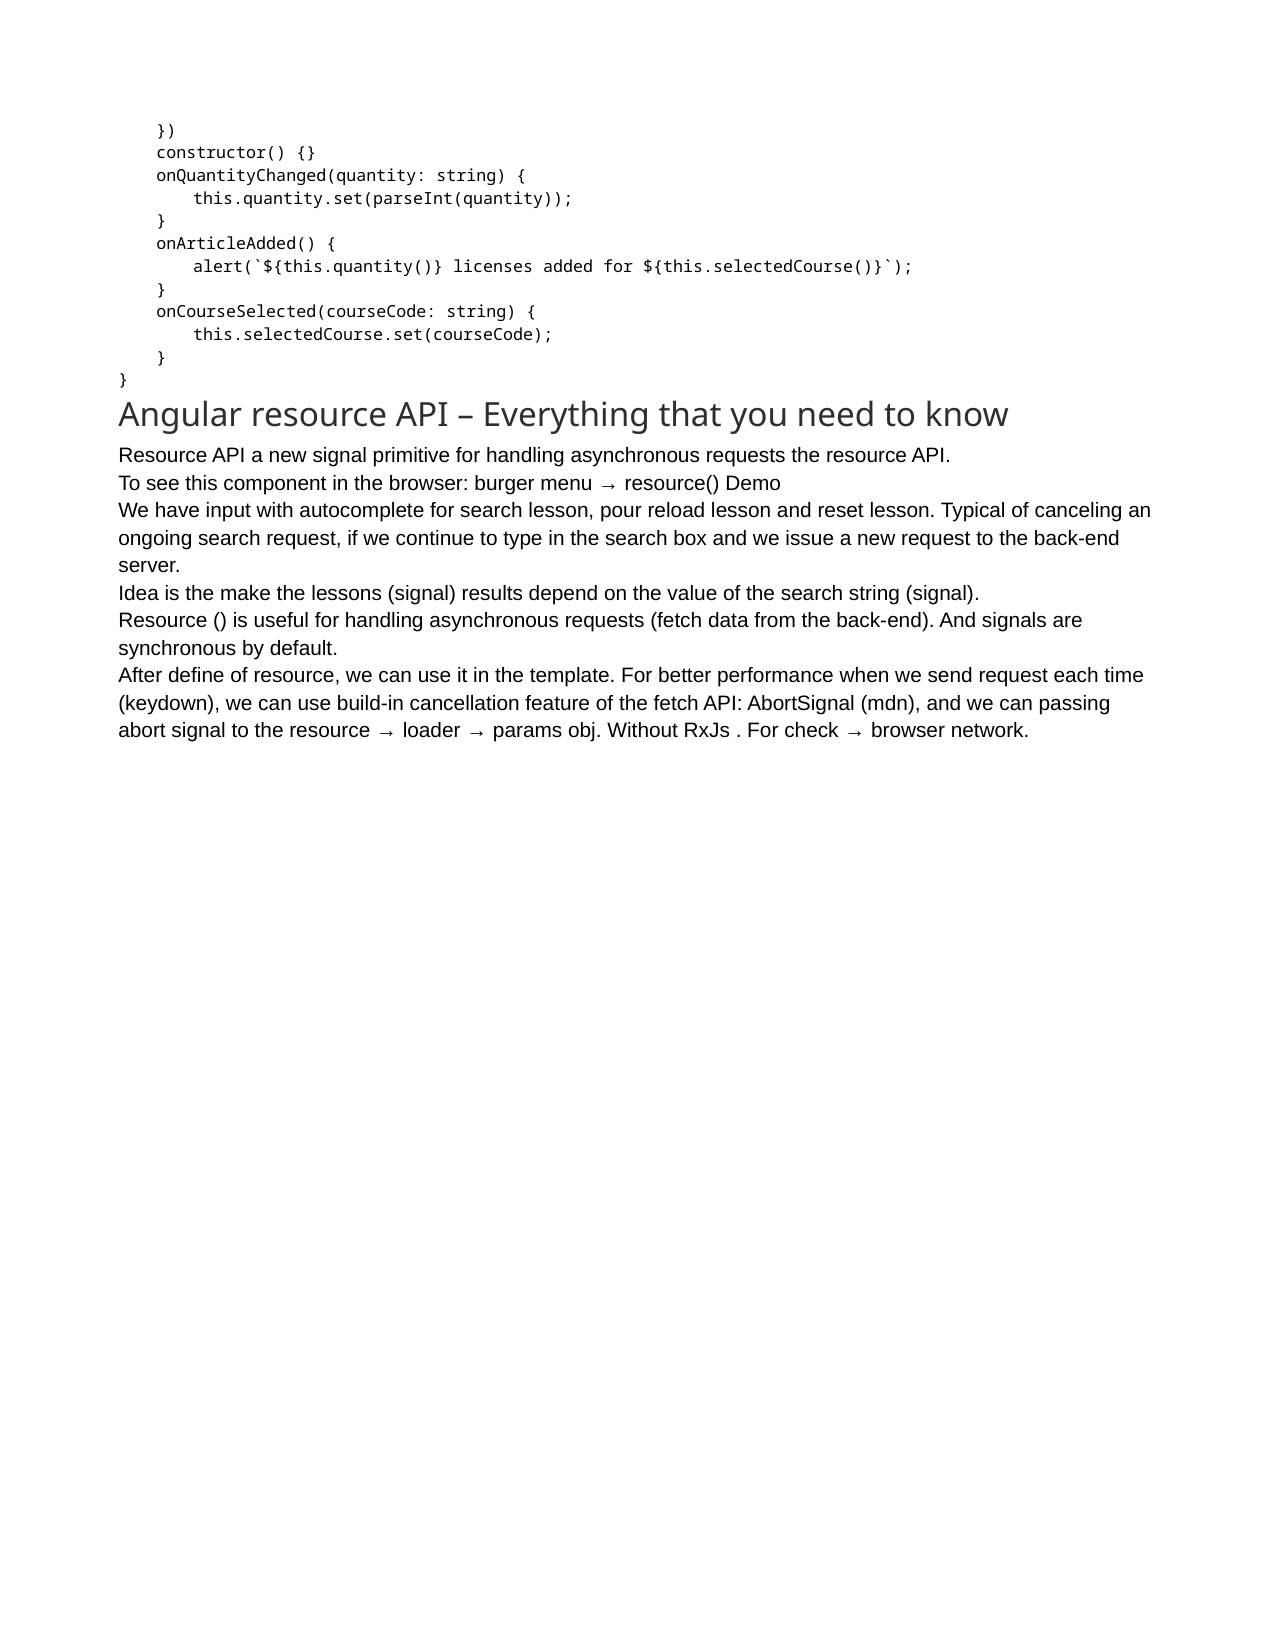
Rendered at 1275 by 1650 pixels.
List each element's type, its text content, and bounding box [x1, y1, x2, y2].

text To see this component in the browser: burger menu → resource() Demo [118, 470, 1157, 494]
text Idea is the make the lessons (signal) results depend on the value of the search string (signal). [118, 580, 1157, 604]
text } [118, 345, 1157, 368]
text } [118, 368, 1157, 391]
text this.selectedCourse.set(courseCode); [118, 322, 1157, 345]
text Angular resource API – Everything that you need to know [118, 391, 1157, 436]
text } [118, 277, 1157, 300]
text } [118, 209, 1157, 232]
text Resource () is useful for handling asynchronous requests (fetch data from the back-end). And signals are synchronous by default. [118, 608, 1157, 659]
text alert(`${this.quantity()} licenses added for ${this.selectedCourse()}`); [118, 254, 1157, 277]
text After define of resource, we can use it in the template. For better performance when we send request each time (keydown), we can use build-in cancellation feature of the fetch API: AbortSignal (mdn), and we can passing abort signal to the resource → loader → params obj. Without RxJs . For check → browser network. [118, 663, 1157, 742]
text Resource API a new signal primitive for handling asynchronous requests the resource API. [118, 443, 1157, 467]
text onArticleAdded() { [118, 232, 1157, 254]
text We have input with autocomplete for search lesson, pour reload lesson and reset lesson. Typical of canceling an ongoing search request, if we continue to type in the search box and we issue a new request to the back-end server. [118, 498, 1157, 577]
text onCourseSelected(courseCode: string) { [118, 300, 1157, 322]
text onQuantityChanged(quantity: string) { [118, 163, 1157, 186]
text }) [118, 118, 1157, 141]
text this.quantity.set(parseInt(quantity)); [118, 186, 1157, 209]
text constructor() {} [118, 141, 1157, 163]
